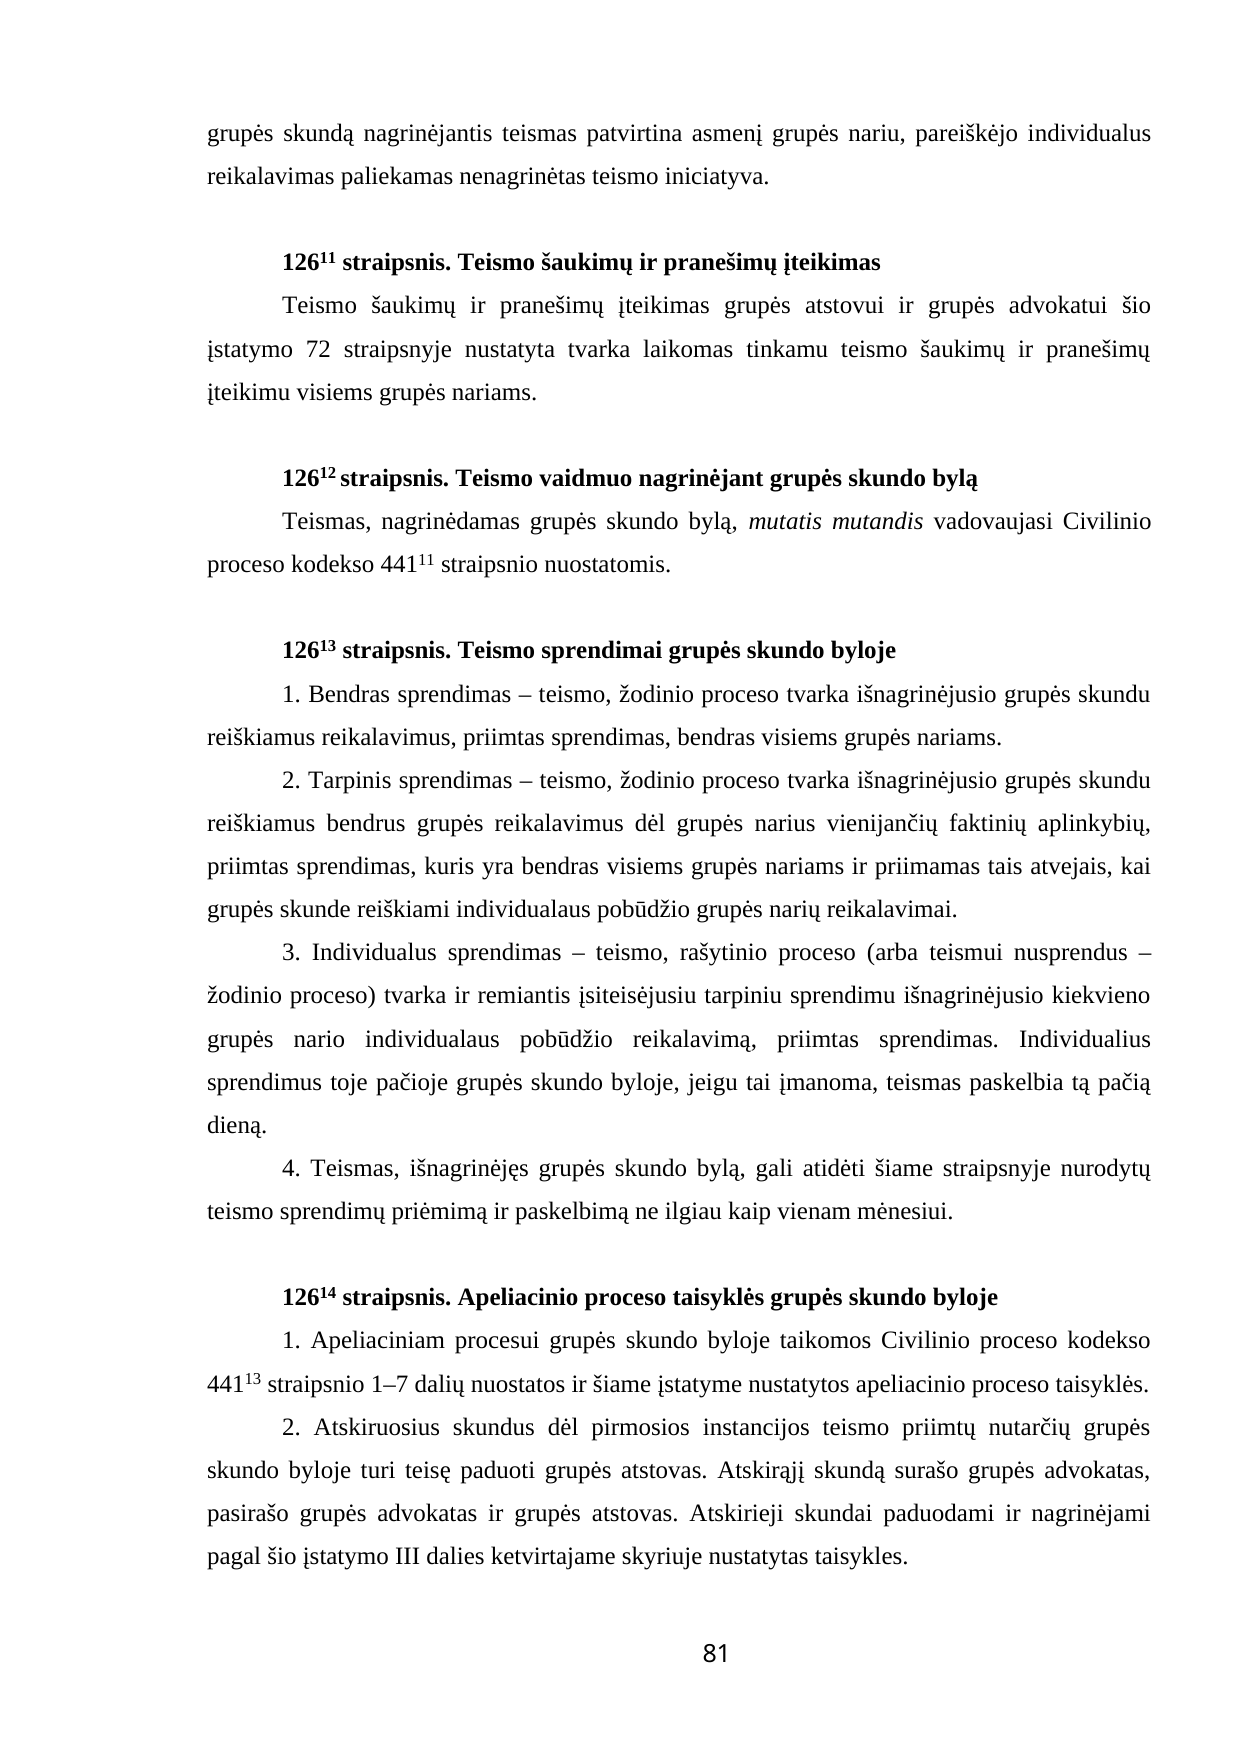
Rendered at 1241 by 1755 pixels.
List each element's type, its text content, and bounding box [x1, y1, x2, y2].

text 12614 straipsnis. Apeliacinio proceso taisyklės grupės skundo byloje [207, 1282, 1152, 1311]
text 1. Bendras sprendimas – teismo, žodinio proceso tvarka išnagrinėjusio grupės skundu reiškiamus reikalavimus, priimtas sprendimas, bendras visiems grupės nariams. [207, 679, 1152, 751]
text 1. Apeliaciniam procesui grupės skundo byloje taikomos Civilinio proceso kodekso 44113 straipsnio 1–7 dalių nuostatos ir šiame įstatyme nustatytos apeliacinio proceso taisyklės. [207, 1326, 1152, 1397]
text Teismo šaukimų ir pranešimų įteikimas grupės atstovui ir grupės advokatui šio įstatymo 72 straipsnyje nustatyta tvarka laikomas tinkamu teismo šaukimų ir pranešimų įteikimu visiems grupės nariams. [207, 291, 1152, 406]
text grupės skundą nagrinėjantis teismas patvirtina asmenį grupės nariu, pareiškėjo individualus reikalavimas paliekamas nenagrinėtas teismo iniciatyva. [207, 118, 1152, 190]
text 12613 straipsnis. Teismo sprendimai grupės skundo byloje [207, 636, 1152, 664]
text 4. Teismas, išnagrinėjęs grupės skundo bylą, gali atidėti šiame straipsnyje nurodytų teismo sprendimų priėmimą ir paskelbimą ne ilgiau kaip vienam mėnesiui. [207, 1153, 1152, 1225]
text 12611 straipsnis. Teismo šaukimų ir pranešimų įteikimas [207, 247, 1152, 276]
text 3. Individualus sprendimas – teismo, rašytinio proceso (arba teismui nusprendus – žodinio proceso) tvarka ir remiantis įsiteisėjusiu tarpiniu sprendimu išnagrinėjusio kiekvieno grupės nario individualaus pobūdžio reikalavimą, priimtas sprendimas. Individualius sprendimus toje pačioje grupės skundo byloje, jeigu tai įmanoma, teismas paskelbia tą pačią dieną. [207, 937, 1152, 1139]
text 2. Tarpinis sprendimas – teismo, žodinio proceso tvarka išnagrinėjusio grupės skundu reiškiamus bendrus grupės reikalavimus dėl grupės narius vienijančių faktinių aplinkybių, priimtas sprendimas, kuris yra bendras visiems grupės nariams ir priimamas tais atvejais, kai grupės skunde reiškiami individualaus pobūdžio grupės narių reikalavimai. [207, 765, 1152, 923]
text Teismas, nagrinėdamas grupės skundo bylą, mutatis mutandis vadovaujasi Civilinio proceso kodekso 44111 straipsnio nuostatomis. [207, 506, 1152, 578]
text 2. Atskiruosius skundus dėl pirmosios instancijos teismo priimtų nutarčių grupės skundo byloje turi teisę paduoti grupės atstovas. Atskirąjį skundą surašo grupės advokatas, pasirašo grupės advokatas ir grupės atstovas. Atskirieji skundai paduodami ir nagrinėjami pagal šio įstatymo III dalies ketvirtajame skyriuje nustatytas taisykles. [207, 1412, 1152, 1570]
text 12612 straipsnis. Teismo vaidmuo nagrinėjant grupės skundo bylą [207, 463, 1152, 492]
